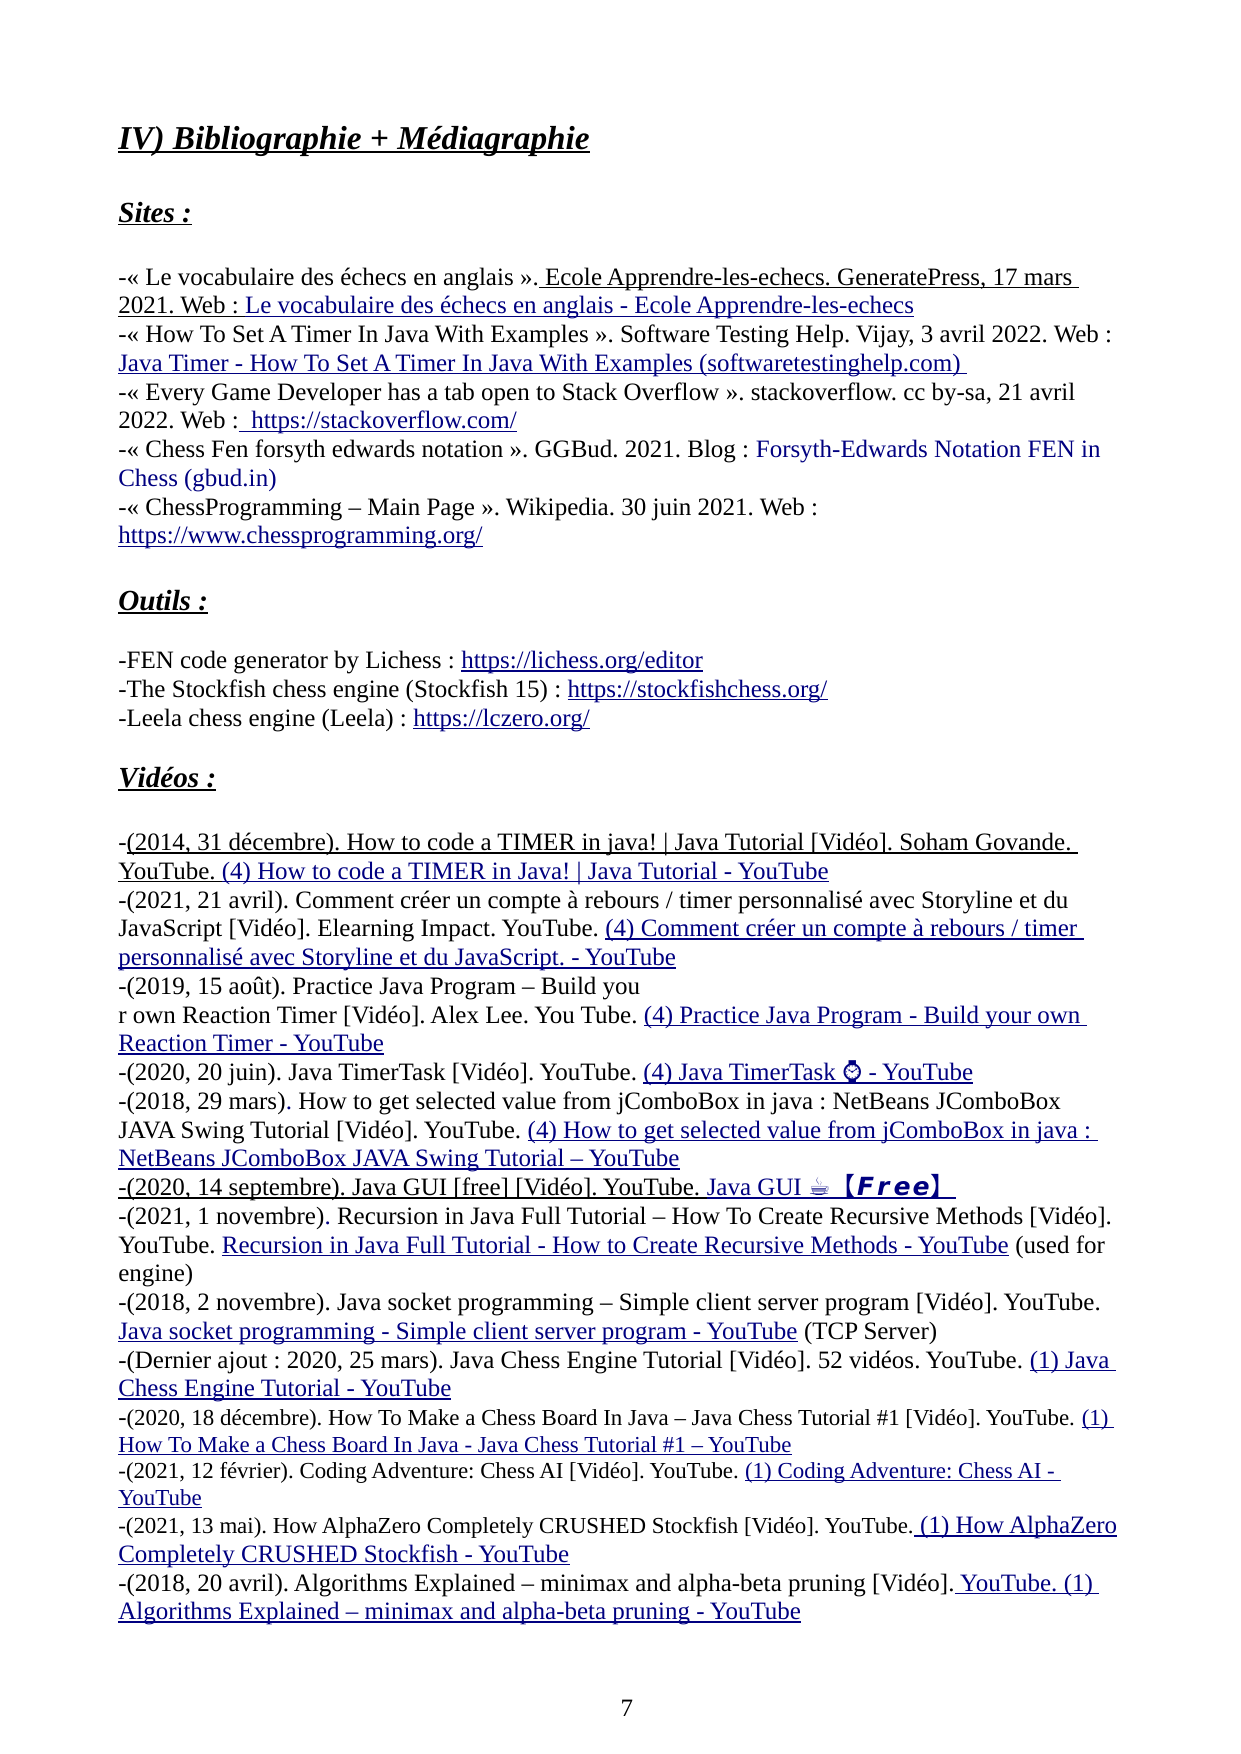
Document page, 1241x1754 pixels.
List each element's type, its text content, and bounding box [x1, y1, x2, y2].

text -« Every Game Developer has a tab open to Stack Overflow ». stackoverflow. cc by-sa, 21 avril 2022. Web : https://stackoverflow.com/ [118, 377, 1122, 434]
text -(Dernier ajout : 2020, 25 mars). Java Chess Engine Tutorial [Vidéo]. 52 vidéos. YouTube. (1) Java Chess Engine Tutorial - YouTube [118, 1345, 1122, 1402]
text -« Le vocabulaire des échecs en anglais ». Ecole Apprendre-les-echecs. GeneratePress, 17 mars 2021. Web : Le vocabulaire des échecs en anglais - Ecole Apprendre-les-echecs [118, 262, 1122, 319]
text -FEN code generator by Lichess : https://lichess.org/editor [118, 645, 1122, 674]
text -(2021, 12 février). Coding Adventure: Chess AI [Vidéo]. YouTube. (1) Coding Adventure: Chess AI - YouTube [118, 1457, 1122, 1510]
text -« ChessProgramming – Main Page ». Wikipedia. 30 juin 2021. Web : https://www.chessprogramming.org/ [118, 492, 1122, 549]
text -(2020, 18 décembre). How To Make a Chess Board In Java – Java Chess Tutorial #1 [Vidéo]. YouTube. (1) How To Make a Chess Board In Java - Java Chess Tutorial #1 – YouTube [118, 1402, 1122, 1457]
text -(2018, 2 novembre). Java socket programming – Simple client server program [Vidéo]. YouTube. Java socket programming - Simple client server program - YouTube (TCP Server) [118, 1287, 1122, 1345]
text -(2018, 29 mars). How to get selected value from jComboBox in java : NetBeans JComboBox JAVA Swing Tutorial [Vidéo]. YouTube. (4) How to get selected value from jComboBox in java : NetBeans JComboBox JAVA Swing Tutorial – YouTube [118, 1086, 1122, 1172]
text -(2014, 31 décembre). How to code a TIMER in java! | Java Tutorial [Vidéo]. Soham Govande. YouTube. (4) How to code a TIMER in Java! | Java Tutorial - YouTube [118, 827, 1122, 885]
text -(2020, 14 septembre). Java GUI [free] [Vidéo]. YouTube. Java GUI ☕【𝙁𝙧𝙚𝙚】 [118, 1172, 1122, 1201]
text -(2021, 21 avril). Comment créer un compte à rebours / timer personnalisé avec Storyline et du JavaScript [Vidéo]. Elearning Impact. YouTube. (4) Comment créer un compte à rebours / timer personnalisé avec Storyline et du JavaScript. - YouTube [118, 885, 1122, 971]
text IV) Bibliographie + Médiagraphie [118, 118, 1122, 156]
text Outils : [118, 583, 1122, 616]
text -« How To Set A Timer In Java With Examples ». Software Testing Help. Vijay, 3 avril 2022. Web : Java Timer - How To Set A Timer In Java With Examples (softwaretestinghelp.com) [118, 319, 1122, 377]
text -(2019, 15 août). Practice Java Program – Build you [118, 971, 1122, 1000]
text -(2021, 1 novembre). Recursion in Java Full Tutorial – How To Create Recursive Methods [Vidéo]. YouTube. Recursion in Java Full Tutorial - How to Create Recursive Methods - YouTube (used for engine) [118, 1201, 1122, 1287]
text -(2018, 20 avril). Algorithms Explained – minimax and alpha-beta pruning [Vidéo]. YouTube. (1) Algorithms Explained – minimax and alpha-beta pruning - YouTube [118, 1568, 1122, 1625]
text Vidéos : [118, 760, 1122, 794]
text -Leela chess engine (Leela) : https://lczero.org/ [118, 703, 1122, 731]
text Sites : [118, 195, 1122, 228]
text -(2020, 20 juin). Java TimerTask [Vidéo]. YouTube. (4) Java TimerTask ⌚ - YouTube [118, 1057, 1122, 1086]
text -« Chess Fen forsyth edwards notation ». GGBud. 2021. Blog : Forsyth-Edwards Notation FEN in Chess (gbud.in) [118, 434, 1122, 492]
text -The Stockfish chess engine (Stockfish 15) : https://stockfishchess.org/ [118, 674, 1122, 703]
text r own Reaction Timer [Vidéo]. Alex Lee. You Tube. (4) Practice Java Program - Build your own Reaction Timer - YouTube [118, 1000, 1122, 1057]
text -(2021, 13 mai). How AlphaZero Completely CRUSHED Stockfish [Vidéo]. YouTube. (1) How AlphaZero Completely CRUSHED Stockfish - YouTube [118, 1510, 1122, 1568]
